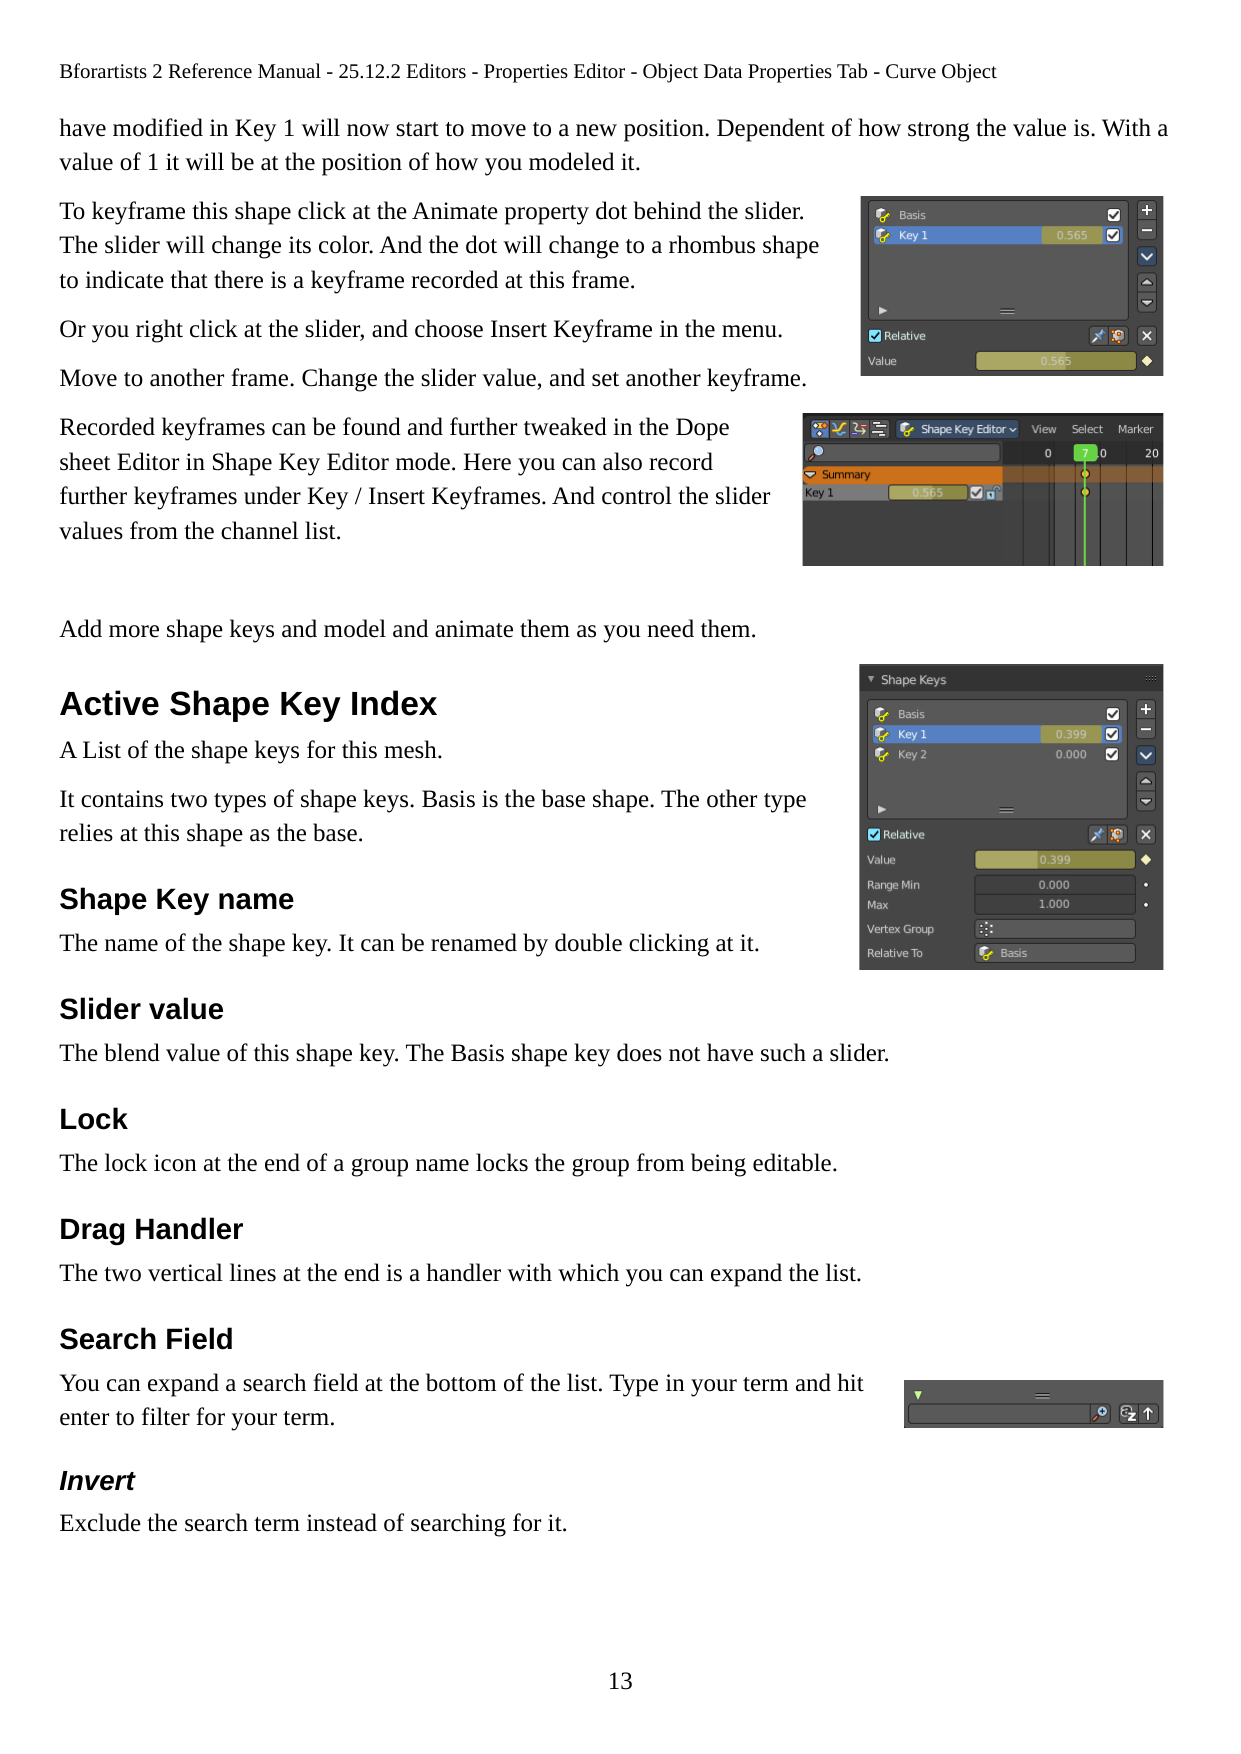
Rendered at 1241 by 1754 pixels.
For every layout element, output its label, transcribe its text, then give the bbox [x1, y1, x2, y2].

subtitle Lock [59, 1102, 1181, 1136]
subtitle [1164, 882, 1181, 916]
subtitle Search Field [59, 1322, 1181, 1355]
text The two vertical lines at the end is a handler with which you can expand the list. [59, 1258, 1181, 1287]
text Add more shape keys and model and animate them as you need them. [59, 614, 1181, 643]
text Move to another frame. Change the slider value, and set another keyframe. [59, 363, 1181, 392]
subtitle [1164, 684, 1181, 722]
subtitle Invert [59, 1464, 1181, 1496]
subtitle Drag Handler [59, 1212, 1181, 1246]
text You can expand a search field at the bottom of the list. Type in your term and hit enter to filter for your term. [59, 1368, 1181, 1431]
text Exclude the search term instead of searching for it. [59, 1508, 1181, 1537]
subtitle Active Shape Key Index [59, 684, 859, 722]
text The name of the shape key. It can be renamed by double clicking at it. [59, 928, 859, 957]
subtitle Shape Key name [59, 882, 859, 916]
picture [860, 196, 1164, 376]
text The lock icon at the end of a group name locks the group from being editable. [59, 1148, 1181, 1177]
text The blend value of this shape key. The Basis shape key does not have such a slider. [59, 1038, 1181, 1067]
text Recorded keyframes can be found and further tweaked in the Dope sheet Editor in Shape Key Editor mode. Here you can also record further keyframes under Key / Insert Keyframes. And control the slider values from the channel list. [59, 412, 1181, 544]
text It contains two types of shape keys. Basis is the base shape. The other type relies at this shape as the base. [59, 784, 859, 847]
text To keyframe this shape click at the Animate property dot behind the slider. The slider will change its color. And the dot will change to a rhombus shape to indicate that there is a keyframe recorded at this frame. [59, 196, 860, 294]
picture [904, 1380, 1164, 1428]
picture [802, 413, 1164, 566]
text Or you right click at the slider, and choose Insert Keyframe in the menu. [59, 314, 860, 343]
picture [859, 664, 1164, 970]
text A List of the shape keys for this mesh. [59, 735, 859, 764]
text have modified in Key 1 will now start to move to a new position. Dependent of how strong the value is. With a value of 1 it will be at the position of how you modeled it. [59, 113, 1181, 176]
subtitle Slider value [59, 992, 1181, 1026]
